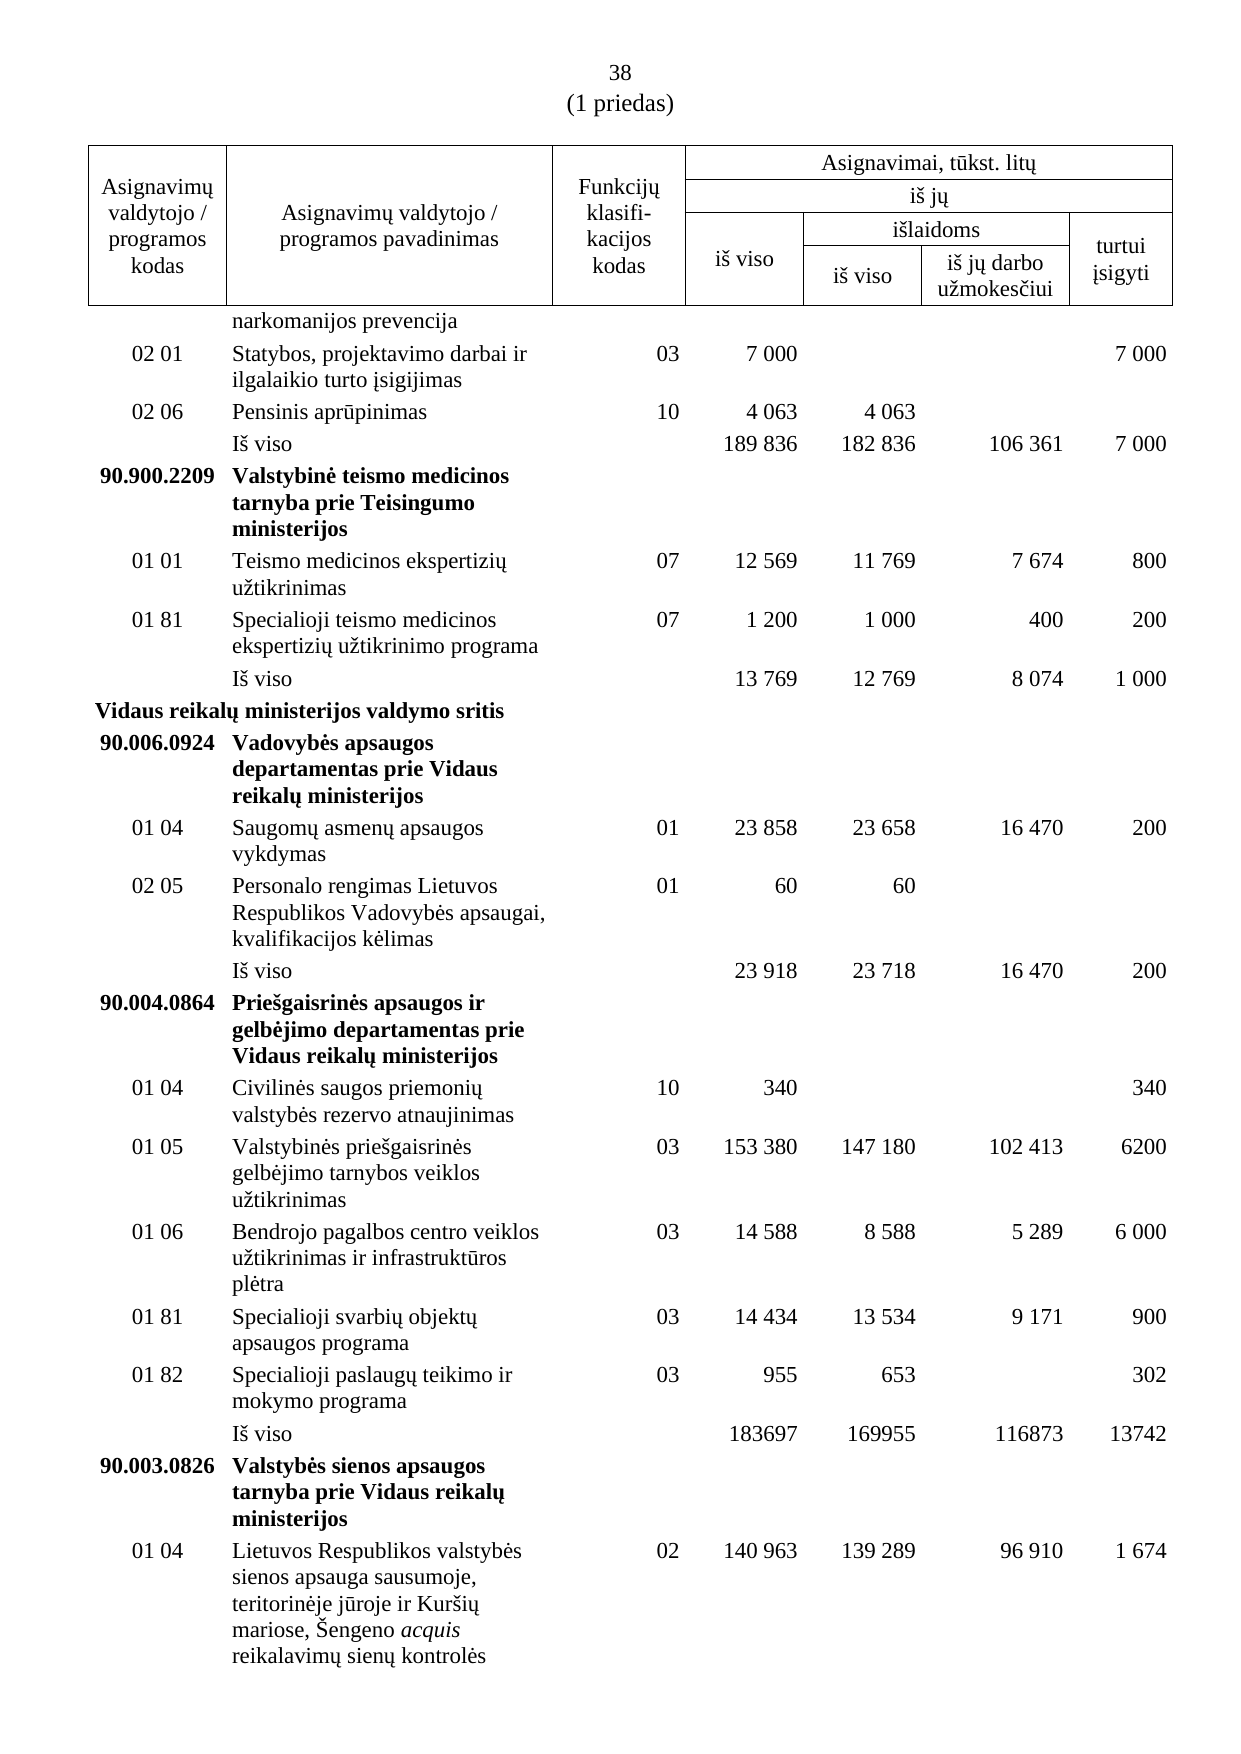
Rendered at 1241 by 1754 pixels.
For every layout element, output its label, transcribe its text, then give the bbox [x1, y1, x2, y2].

table_cell 01 06 [89, 1215, 226, 1300]
table_cell 1 000 [803, 603, 921, 662]
table_cell 11 769 [803, 545, 921, 603]
table_cell iš jų darbo užmokesčiui [922, 246, 1069, 304]
table_cell 96 910 [921, 1534, 1069, 1672]
table_cell [685, 306, 803, 337]
table_cell Lietuvos Respublikos valstybės sienos apsauga sausumoje, teritorinėje jūroje ir Kuršių mariose, Šengeno acquis reikalavimų sienų kontrolės [226, 1534, 552, 1672]
table_cell 12 569 [685, 545, 803, 603]
table_cell Iš viso [226, 954, 552, 987]
table_cell 153 380 [685, 1130, 803, 1215]
table_cell 60 [685, 870, 803, 954]
table_cell 955 [685, 1358, 803, 1417]
table_cell [553, 726, 685, 811]
table_cell 340 [685, 1071, 803, 1130]
table_cell [89, 662, 226, 694]
table_cell 16 470 [921, 811, 1069, 869]
table_cell [1069, 694, 1172, 726]
table_cell Iš viso [226, 428, 552, 460]
table_cell 7 674 [921, 545, 1069, 603]
table_cell 60 [803, 870, 921, 954]
table_cell 01 01 [89, 545, 226, 603]
table_cell 02 01 [89, 337, 226, 395]
table_cell 340 [1069, 1071, 1172, 1130]
table_cell [553, 1449, 685, 1534]
table_cell [921, 460, 1069, 544]
table_cell 4 063 [685, 395, 803, 427]
table_cell 183697 [685, 1417, 803, 1449]
table_cell [89, 954, 226, 987]
table_cell Specialioji svarbių objektų apsaugos programa [226, 1300, 552, 1358]
table_cell 03 [553, 337, 685, 395]
table_cell [553, 428, 685, 460]
table_cell Specialioji paslaugų teikimo ir mokymo programa [226, 1358, 552, 1417]
table_cell 302 [1069, 1358, 1172, 1417]
table_cell [921, 1449, 1069, 1534]
table_cell iš jų [686, 180, 1172, 212]
table_cell 14 588 [685, 1215, 803, 1300]
table_cell [685, 460, 803, 544]
table_cell [553, 954, 685, 987]
table_cell [1069, 306, 1172, 337]
table_cell 106 361 [921, 428, 1069, 460]
table_cell 7 000 [685, 337, 803, 395]
table_cell 6 000 [1069, 1215, 1172, 1300]
table_cell 01 [553, 870, 685, 954]
table_cell 90.900.2209 [89, 460, 226, 544]
table_cell [685, 694, 803, 726]
table_cell [1069, 870, 1172, 954]
table_cell narkomanijos prevencija [226, 306, 552, 337]
table_cell [803, 694, 921, 726]
table_cell [553, 987, 685, 1071]
table_cell 23 718 [803, 954, 921, 987]
table_cell Bendrojo pagalbos centro veiklos užtikrinimas ir infrastruktūros plėtra [226, 1215, 552, 1300]
table_cell 01 04 [89, 1071, 226, 1130]
table_cell 10 [553, 1071, 685, 1130]
table_cell Valstybinės priešgaisrinės gelbėjimo tarnybos veiklos užtikrinimas [226, 1130, 552, 1215]
table_cell 02 [553, 1534, 685, 1672]
table_cell Iš viso [226, 662, 552, 694]
table_cell 07 [553, 603, 685, 662]
table_cell [803, 726, 921, 811]
table_cell Valstybinė teismo medicinos tarnyba prie Teisingumo ministerijos [226, 460, 552, 544]
table_cell Vadovybės apsaugos departamentas prie Vidaus reikalų ministerijos [226, 726, 552, 811]
table_cell [553, 694, 685, 726]
table_cell 03 [553, 1300, 685, 1358]
table_cell [1069, 1449, 1172, 1534]
table_cell [921, 1071, 1069, 1130]
table_cell 01 81 [89, 1300, 226, 1358]
table_header Asignavimų valdytojo / programos pavadinimas [227, 146, 552, 304]
table_cell [1069, 726, 1172, 811]
table_cell 13742 [1069, 1417, 1172, 1449]
table_cell 01 04 [89, 811, 226, 869]
table_header Funkcijų klasifi- kacijos kodas [553, 146, 685, 304]
table_cell 5 289 [921, 1215, 1069, 1300]
table_cell 400 [921, 603, 1069, 662]
table_cell 01 05 [89, 1130, 226, 1215]
table_cell Statybos, projektavimo darbai ir ilgalaikio turto įsigijimas [226, 337, 552, 395]
table_cell 8 074 [921, 662, 1069, 694]
table_cell [89, 1417, 226, 1449]
table_cell [553, 460, 685, 544]
table_cell [803, 460, 921, 544]
table_cell 139 289 [803, 1534, 921, 1672]
table_cell 90.004.0864 [89, 987, 226, 1071]
table_cell 03 [553, 1215, 685, 1300]
table_cell [803, 1071, 921, 1130]
table_cell 900 [1069, 1300, 1172, 1358]
table_cell 90.006.0924 [89, 726, 226, 811]
table_cell 7 000 [1069, 428, 1172, 460]
table_cell 800 [1069, 545, 1172, 603]
table_cell 1 200 [685, 603, 803, 662]
table_cell [921, 1358, 1069, 1417]
table_cell 10 [553, 395, 685, 427]
table_cell Civilinės saugos priemonių valstybės rezervo atnaujinimas [226, 1071, 552, 1130]
table_cell 7 000 [1069, 337, 1172, 395]
table_cell 116873 [921, 1417, 1069, 1449]
table_cell 23 918 [685, 954, 803, 987]
table_cell [553, 662, 685, 694]
table_cell 01 81 [89, 603, 226, 662]
table_cell 01 82 [89, 1358, 226, 1417]
table_cell 03 [553, 1358, 685, 1417]
table_cell [553, 1417, 685, 1449]
table_cell [1069, 460, 1172, 544]
table_cell 12 769 [803, 662, 921, 694]
table_cell 90.003.0826 [89, 1449, 226, 1534]
table_cell 182 836 [803, 428, 921, 460]
table_cell [803, 306, 921, 337]
table_cell Vidaus reikalų ministerijos valdymo sritis [89, 694, 552, 726]
table_cell 9 171 [921, 1300, 1069, 1358]
table_cell 14 434 [685, 1300, 803, 1358]
table_cell [1069, 987, 1172, 1071]
table_cell [685, 726, 803, 811]
table_cell 200 [1069, 603, 1172, 662]
table_cell 200 [1069, 811, 1172, 869]
table_cell 140 963 [685, 1534, 803, 1672]
table_cell [89, 306, 226, 337]
table_cell Saugomų asmenų apsaugos vykdymas [226, 811, 552, 869]
table_cell [89, 428, 226, 460]
table_header Asignavimų valdytojo / programos kodas [89, 146, 226, 304]
table_cell iš viso [686, 213, 803, 304]
table_cell [803, 1449, 921, 1534]
table_cell 13 769 [685, 662, 803, 694]
table_cell [921, 306, 1069, 337]
table_cell [1069, 395, 1172, 427]
table_cell 01 04 [89, 1534, 226, 1672]
table_cell 07 [553, 545, 685, 603]
table_cell Priešgaisrinės apsaugos ir gelbėjimo departamentas prie Vidaus reikalų ministerijos [226, 987, 552, 1071]
table_cell Personalo rengimas Lietuvos Respublikos Vadovybės apsaugai, kvalifikacijos kėlimas [226, 870, 552, 954]
table_cell 23 658 [803, 811, 921, 869]
table_cell išlaidoms [804, 213, 1069, 245]
table_cell [921, 870, 1069, 954]
table_cell 1 000 [1069, 662, 1172, 694]
table_cell 147 180 [803, 1130, 921, 1215]
table_cell 23 858 [685, 811, 803, 869]
table_cell 200 [1069, 954, 1172, 987]
table_cell 169955 [803, 1417, 921, 1449]
table_cell 653 [803, 1358, 921, 1417]
table_cell [803, 987, 921, 1071]
table_cell [803, 337, 921, 395]
table_cell 6200 [1069, 1130, 1172, 1215]
table_cell 02 05 [89, 870, 226, 954]
table_cell iš viso [804, 246, 921, 304]
table_cell Iš viso [226, 1417, 552, 1449]
table_cell Pensinis aprūpinimas [226, 395, 552, 427]
table_cell [921, 395, 1069, 427]
table_cell [685, 1449, 803, 1534]
table_cell [685, 987, 803, 1071]
table_cell Valstybės sienos apsaugos tarnyba prie Vidaus reikalų ministerijos [226, 1449, 552, 1534]
table_cell 03 [553, 1130, 685, 1215]
table_cell 16 470 [921, 954, 1069, 987]
table_cell 189 836 [685, 428, 803, 460]
table_header Asignavimai, tūkst. litų [686, 146, 1172, 178]
table_cell 8 588 [803, 1215, 921, 1300]
table_cell Specialioji teismo medicinos ekspertizių užtikrinimo programa [226, 603, 552, 662]
table_cell [921, 694, 1069, 726]
table_cell [553, 306, 685, 337]
table_cell [921, 987, 1069, 1071]
table_cell 102 413 [921, 1130, 1069, 1215]
table_cell [921, 726, 1069, 811]
table_cell 4 063 [803, 395, 921, 427]
table_cell Teismo medicinos ekspertizių užtikrinimas [226, 545, 552, 603]
table_cell turtui įsigyti [1070, 213, 1172, 304]
table_cell 1 674 [1069, 1534, 1172, 1672]
table_cell 02 06 [89, 395, 226, 427]
table_cell [921, 337, 1069, 395]
table_cell 01 [553, 811, 685, 869]
table_cell 13 534 [803, 1300, 921, 1358]
